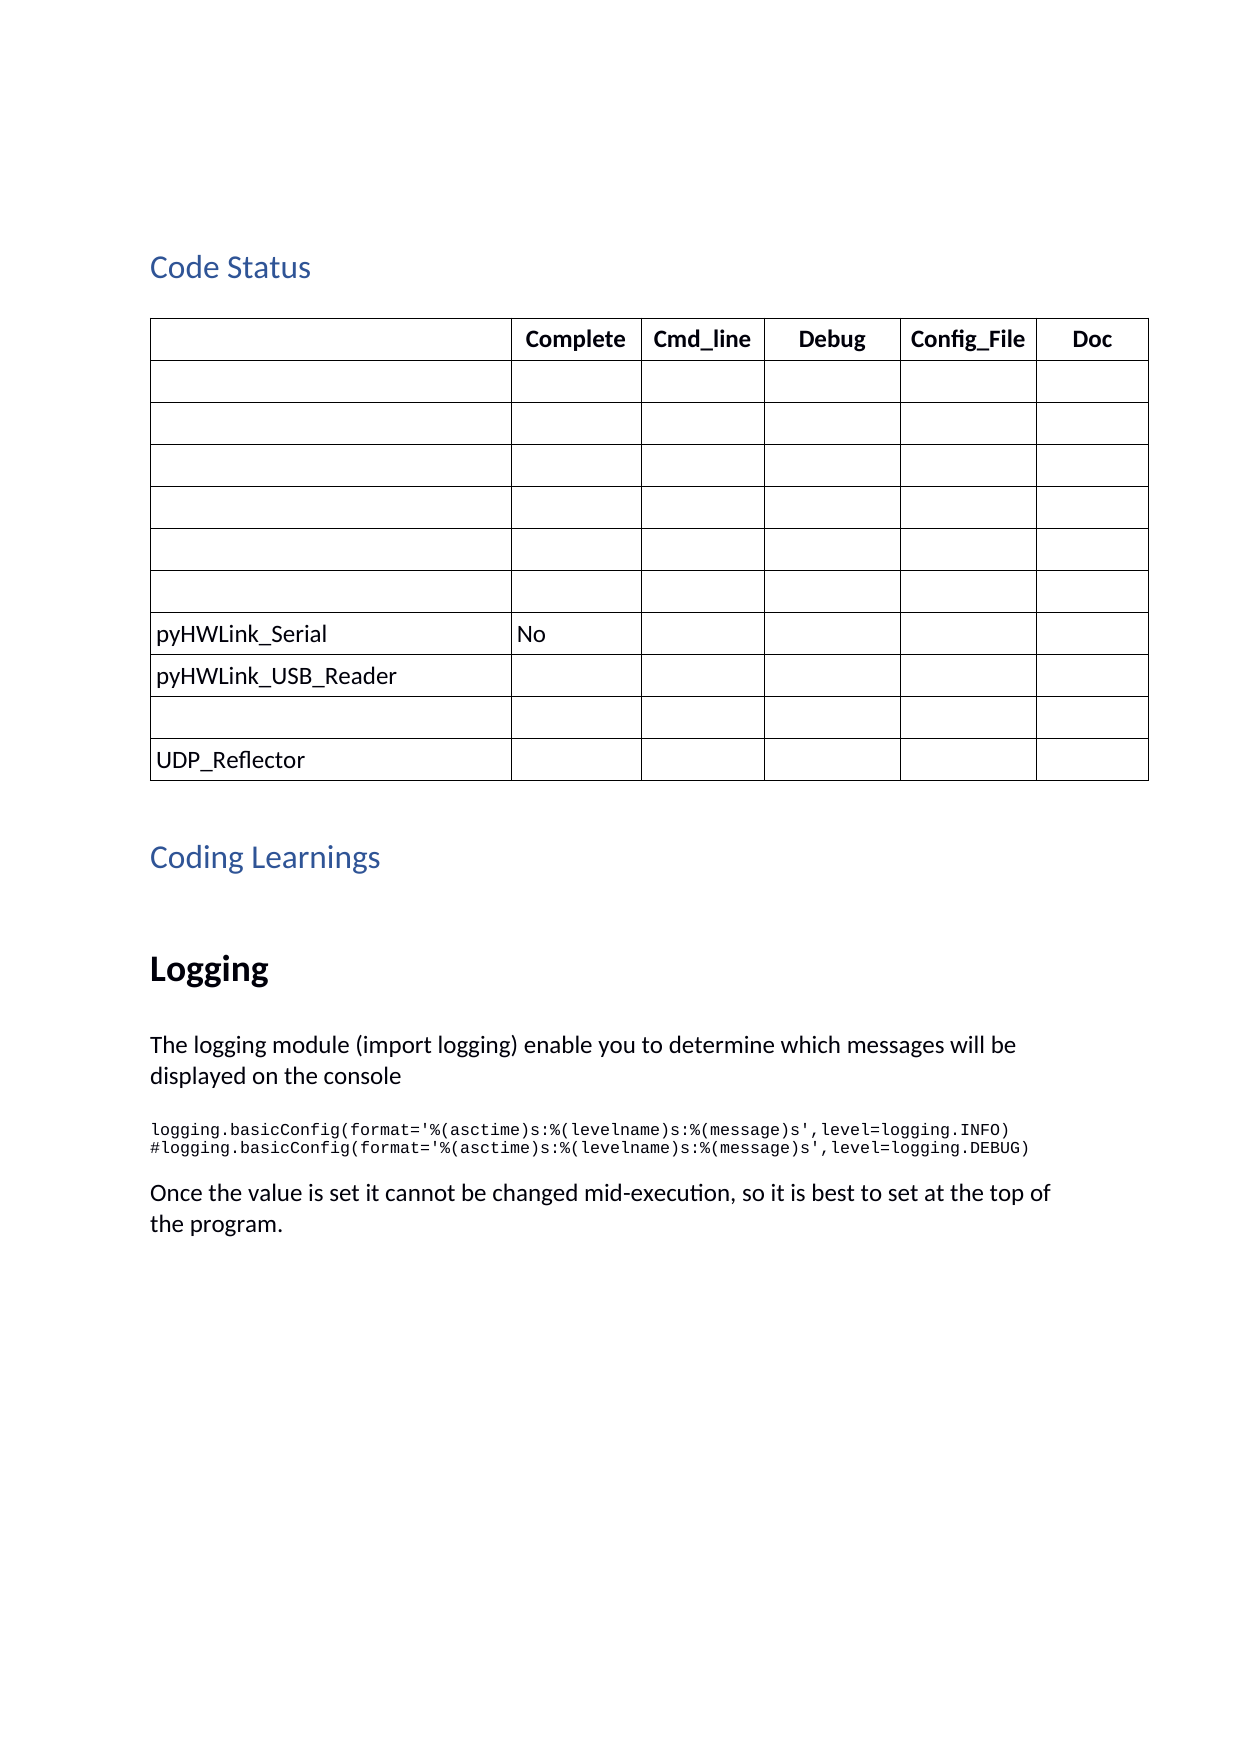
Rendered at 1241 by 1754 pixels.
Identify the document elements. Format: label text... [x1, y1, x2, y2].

table_cell No [512, 613, 641, 654]
table_cell [901, 571, 1036, 612]
subtitle Logging [150, 945, 1090, 991]
table_cell [151, 361, 511, 402]
table_cell [151, 403, 511, 444]
table_cell [901, 613, 1036, 654]
table_header [151, 319, 511, 359]
table_header Cmd_line [642, 319, 764, 359]
table_header Debug [765, 319, 900, 359]
table_cell [765, 487, 900, 528]
table_cell [512, 571, 641, 612]
table_cell [1037, 655, 1148, 696]
table_cell [765, 403, 900, 444]
table_cell [1037, 571, 1148, 612]
table_cell [901, 403, 1036, 444]
table_cell [901, 655, 1036, 696]
table_cell [642, 697, 764, 738]
table_cell [765, 529, 900, 570]
table_cell [765, 361, 900, 402]
table_cell [642, 361, 764, 402]
table_cell [901, 487, 1036, 528]
text #logging.basicConfig(format='%(asctime)s:%(levelname)s:%(message)s',level=logging.DEBUG) [150, 1140, 1090, 1159]
table_cell [512, 655, 641, 696]
table_cell [512, 697, 641, 738]
table_cell [642, 529, 764, 570]
table_cell [765, 445, 900, 486]
table_cell [1037, 739, 1148, 780]
table_cell [642, 571, 764, 612]
table_cell [642, 487, 764, 528]
table_cell [1037, 613, 1148, 654]
table_cell [642, 655, 764, 696]
table_cell [1037, 403, 1148, 444]
table_cell pyHWLink_Serial [151, 613, 511, 654]
table_cell [512, 403, 641, 444]
table_cell [901, 697, 1036, 738]
table_header Complete [512, 319, 641, 359]
table_cell [765, 697, 900, 738]
table_cell [1037, 529, 1148, 570]
table_cell [512, 487, 641, 528]
table_cell [1037, 361, 1148, 402]
table_cell [901, 529, 1036, 570]
table_cell [642, 739, 764, 780]
table_cell [151, 697, 511, 738]
table_cell UDP_Reflector [151, 739, 511, 780]
table_cell [512, 739, 641, 780]
subtitle Code Status [150, 246, 1090, 287]
table_cell [765, 739, 900, 780]
table_cell [151, 529, 511, 570]
table_cell [1037, 697, 1148, 738]
table_cell pyHWLink_USB_Reader [151, 655, 511, 696]
table_cell [901, 739, 1036, 780]
table_cell [765, 655, 900, 696]
table_cell [151, 445, 511, 486]
text logging.basicConfig(format='%(asctime)s:%(levelname)s:%(message)s',level=logging.INFO) [150, 1121, 1090, 1140]
table_cell [512, 361, 641, 402]
text The logging module (import logging) enable you to determine which messages will be displayed on the console [150, 1029, 1090, 1091]
subtitle Coding Learnings [150, 836, 1090, 877]
table_cell [512, 445, 641, 486]
table_cell [642, 445, 764, 486]
table_cell [642, 403, 764, 444]
table_cell [151, 487, 511, 528]
table_header Doc [1037, 319, 1148, 359]
table_cell [765, 571, 900, 612]
table_header Config_File [901, 319, 1036, 359]
table_cell [1037, 487, 1148, 528]
text Once the value is set it cannot be changed mid-execution, so it is best to set at the top of the program. [150, 1178, 1090, 1239]
table_cell [642, 613, 764, 654]
table_cell [901, 361, 1036, 402]
table_cell [1037, 445, 1148, 486]
table_cell [151, 571, 511, 612]
table_cell [765, 613, 900, 654]
table_cell [512, 529, 641, 570]
table_cell [901, 445, 1036, 486]
